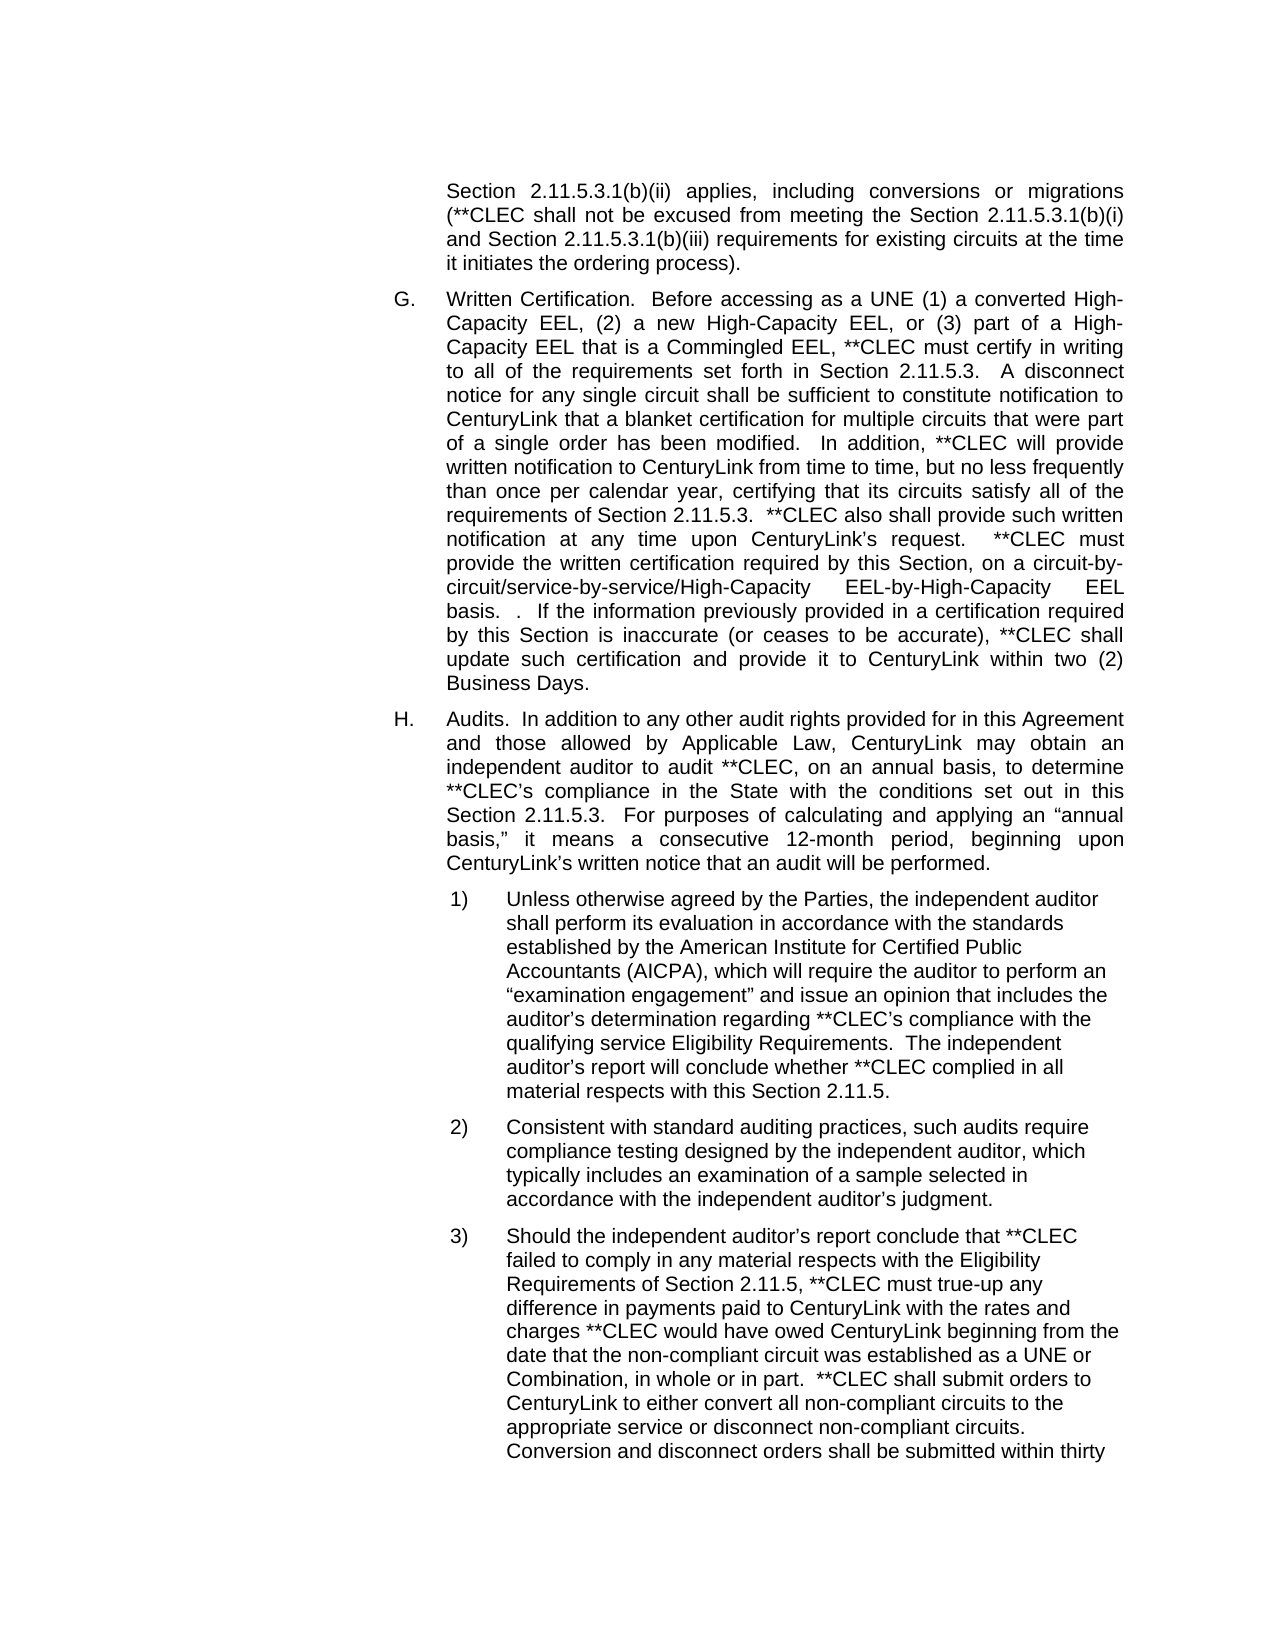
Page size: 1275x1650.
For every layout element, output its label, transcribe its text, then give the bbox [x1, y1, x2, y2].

list Consistent with standard auditing practices, such audits require compliance testing designed by the independent auditor, which typically includes an examination of a sample selected in accordance with the independent auditor’s judgment. [450, 1115, 1125, 1211]
list Written Certification. Before accessing as a UNE (1) a converted High-Capacity EEL, (2) a new High-Capacity EEL, or (3) part of a High-Capacity EEL that is a Commingled EEL, **CLEC must certify in writing to all of the requirements set forth in Section 2.11.5.3. A disconnect notice for any single circuit shall be sufficient to constitute notification to CenturyLink that a blanket certification for multiple circuits that were part of a single order has been modified. In addition, **CLEC will provide written notification to CenturyLink from time to time, but no less frequently than once per calendar year, certifying that its circuits satisfy all of the requirements of Section 2.11.5.3. **CLEC also shall provide such written notification at any time upon CenturyLink’s request. **CLEC must provide the written certification required by this Section, on a circuit-by-circuit/service-by-service/High-Capacity EEL-by-High-Capacity EEL basis. . If the information previously provided in a certification required by this Section is inaccurate (or ceases to be accurate), **CLEC shall update such certification and provide it to CenturyLink within two (2) Business Days. [394, 287, 1125, 694]
list Audits. In addition to any other audit rights provided for in this Agreement and those allowed by Applicable Law, CenturyLink may obtain an independent auditor to audit **CLEC, on an annual basis, to determine **CLEC’s compliance in the State with the conditions set out in this Section 2.11.5.3. For purposes of calculating and applying an “annual basis,” it means a consecutive 12-month period, beginning upon CenturyLink’s written notice that an audit will be performed. [394, 707, 1125, 874]
list Section 2.11.5.3.1(b)(ii) applies, including conversions or migrations (**CLEC shall not be excused from meeting the Section 2.11.5.3.1(b)(i) and Section 2.11.5.3.1(b)(iii) requirements for existing circuits at the time it initiates the ordering process). [394, 179, 1125, 274]
list Should the independent auditor’s report conclude that **CLEC failed to comply in any material respects with the Eligibility Requirements of Section 2.11.5, **CLEC must true-up any difference in payments paid to CenturyLink with the rates and charges **CLEC would have owed CenturyLink beginning from the date that the non-compliant circuit was established as a UNE or Combination, in whole or in part. **CLEC shall submit orders to CenturyLink to either convert all non-compliant circuits to the appropriate service or disconnect non-compliant circuits. Conversion and disconnect orders shall be submitted within thirty [450, 1223, 1125, 1463]
list Unless otherwise agreed by the Parties, the independent auditor shall perform its evaluation in accordance with the standards established by the American Institute for Certified Public Accountants (AICPA), which will require the auditor to perform an “examination engagement” and issue an opinion that includes the auditor’s determination regarding **CLEC’s compliance with the qualifying service Eligibility Requirements. The independent auditor’s report will conclude whether **CLEC complied in all material respects with this Section 2.11.5. [450, 887, 1125, 1103]
